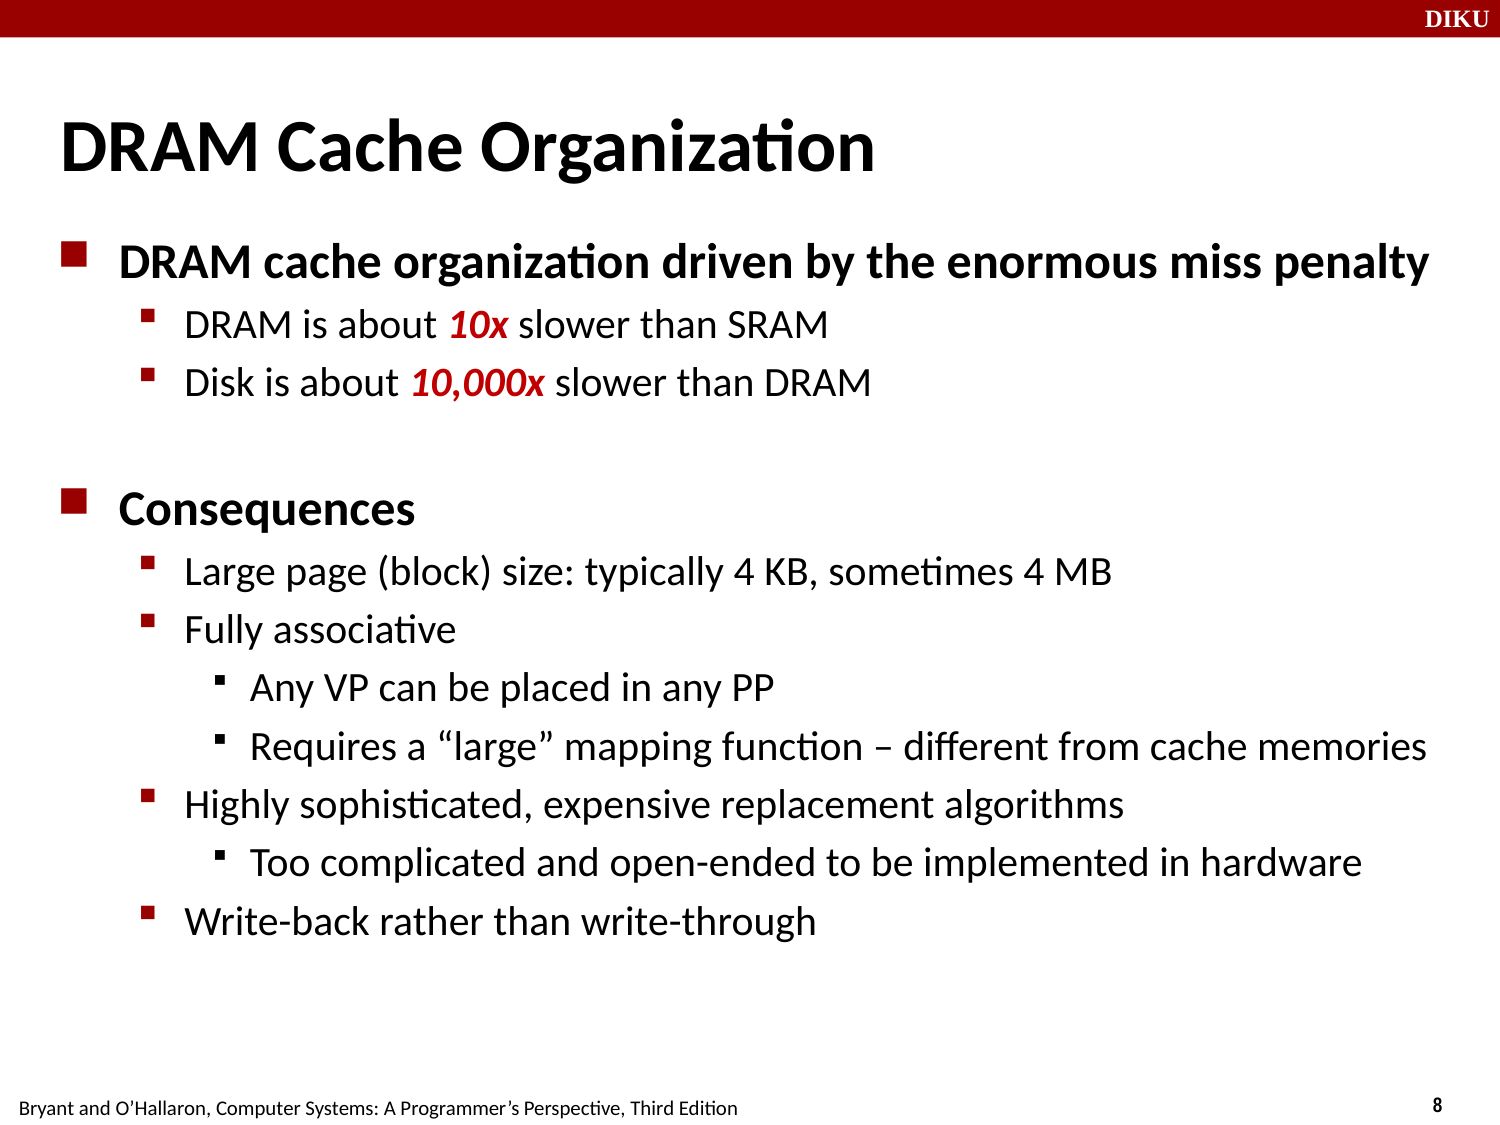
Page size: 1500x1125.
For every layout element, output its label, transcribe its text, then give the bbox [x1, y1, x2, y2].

text_box DRAM cache organization driven by the enormous miss penalty DRAM is about 10x slower than SRAM Disk is about 10,000x slower than DRAM Consequences Large page (block) size: typically 4 KB, sometimes 4 MB Fully associative Any VP can be placed in any PP Requires a “large” mapping function – different from cache memories Highly sophisticated, expensive replacement algorithms Too complicated and open-ended to be implemented in hardware Write-back rather than write-through [47, 221, 1450, 1100]
text_box DRAM Cache Organization [45, 76, 1405, 206]
